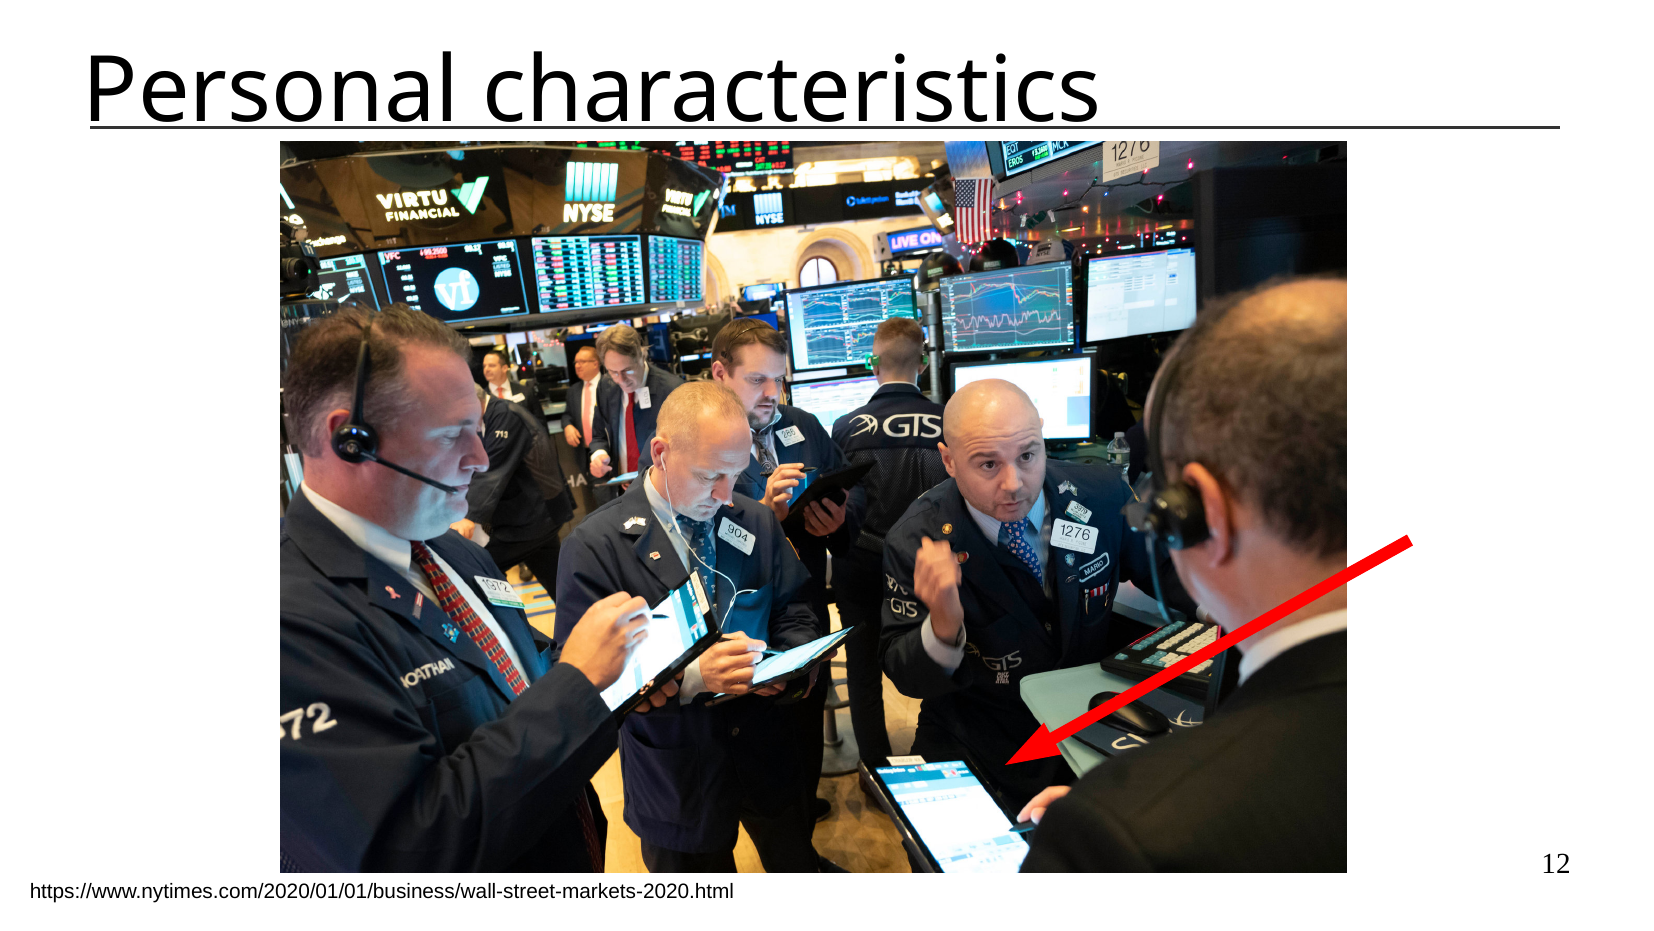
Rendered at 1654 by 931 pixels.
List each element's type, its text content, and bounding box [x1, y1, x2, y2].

title Personal characteristics [82, 32, 1571, 140]
picture [280, 141, 1347, 873]
text_box https://www.nytimes.com/2020/01/01/business/wall-street-markets-2020.html [15, 872, 765, 911]
